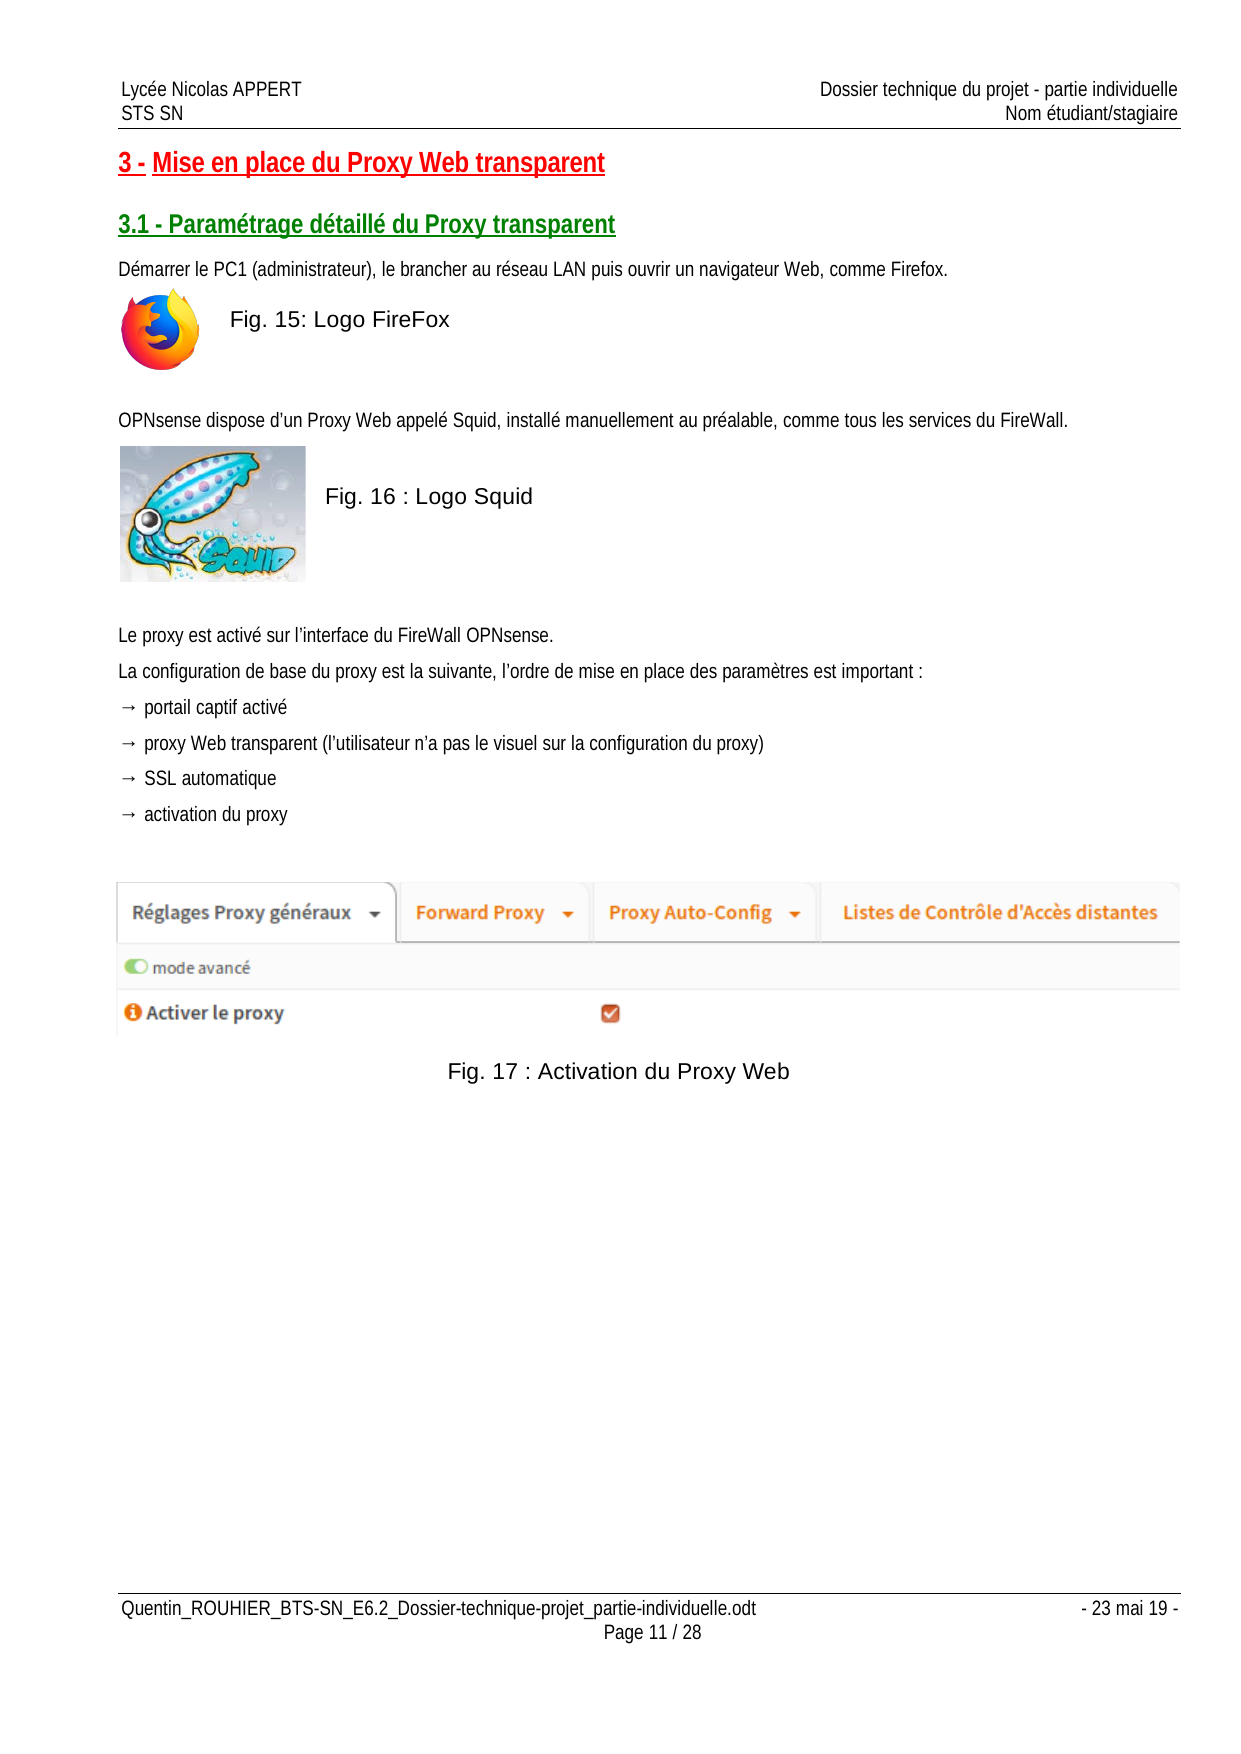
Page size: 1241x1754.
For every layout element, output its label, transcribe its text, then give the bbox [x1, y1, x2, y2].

text Le proxy est activé sur l’interface du FireWall OPNsense. [118, 623, 1181, 647]
picture [116, 882, 1180, 1036]
picture [120, 446, 306, 582]
text La configuration de base du proxy est la suivante, l’ordre de mise en place des paramètres est important : [118, 659, 1181, 683]
text → portail captif activé [118, 695, 1181, 719]
text → proxy Web transparent (l’utilisateur n’a pas le visuel sur la configuration du proxy) [118, 731, 1181, 754]
subtitle 3 - Mise en place du Proxy Web transparent [118, 145, 1181, 178]
text → activation du proxy [118, 802, 1181, 826]
picture [118, 288, 202, 373]
text OPNsense dispose d’un Proxy Web appelé Squid, installé manuellement au préalable, comme tous les services du FireWall. [118, 408, 1181, 432]
text → SSL automatique [118, 766, 1181, 790]
subtitle 3.1 - Paramétrage détaillé du Proxy transparent [118, 208, 1181, 239]
text Démarrer le PC1 (administrateur), le brancher au réseau LAN puis ouvrir un navigateur Web, comme Firefox. [118, 257, 1181, 281]
